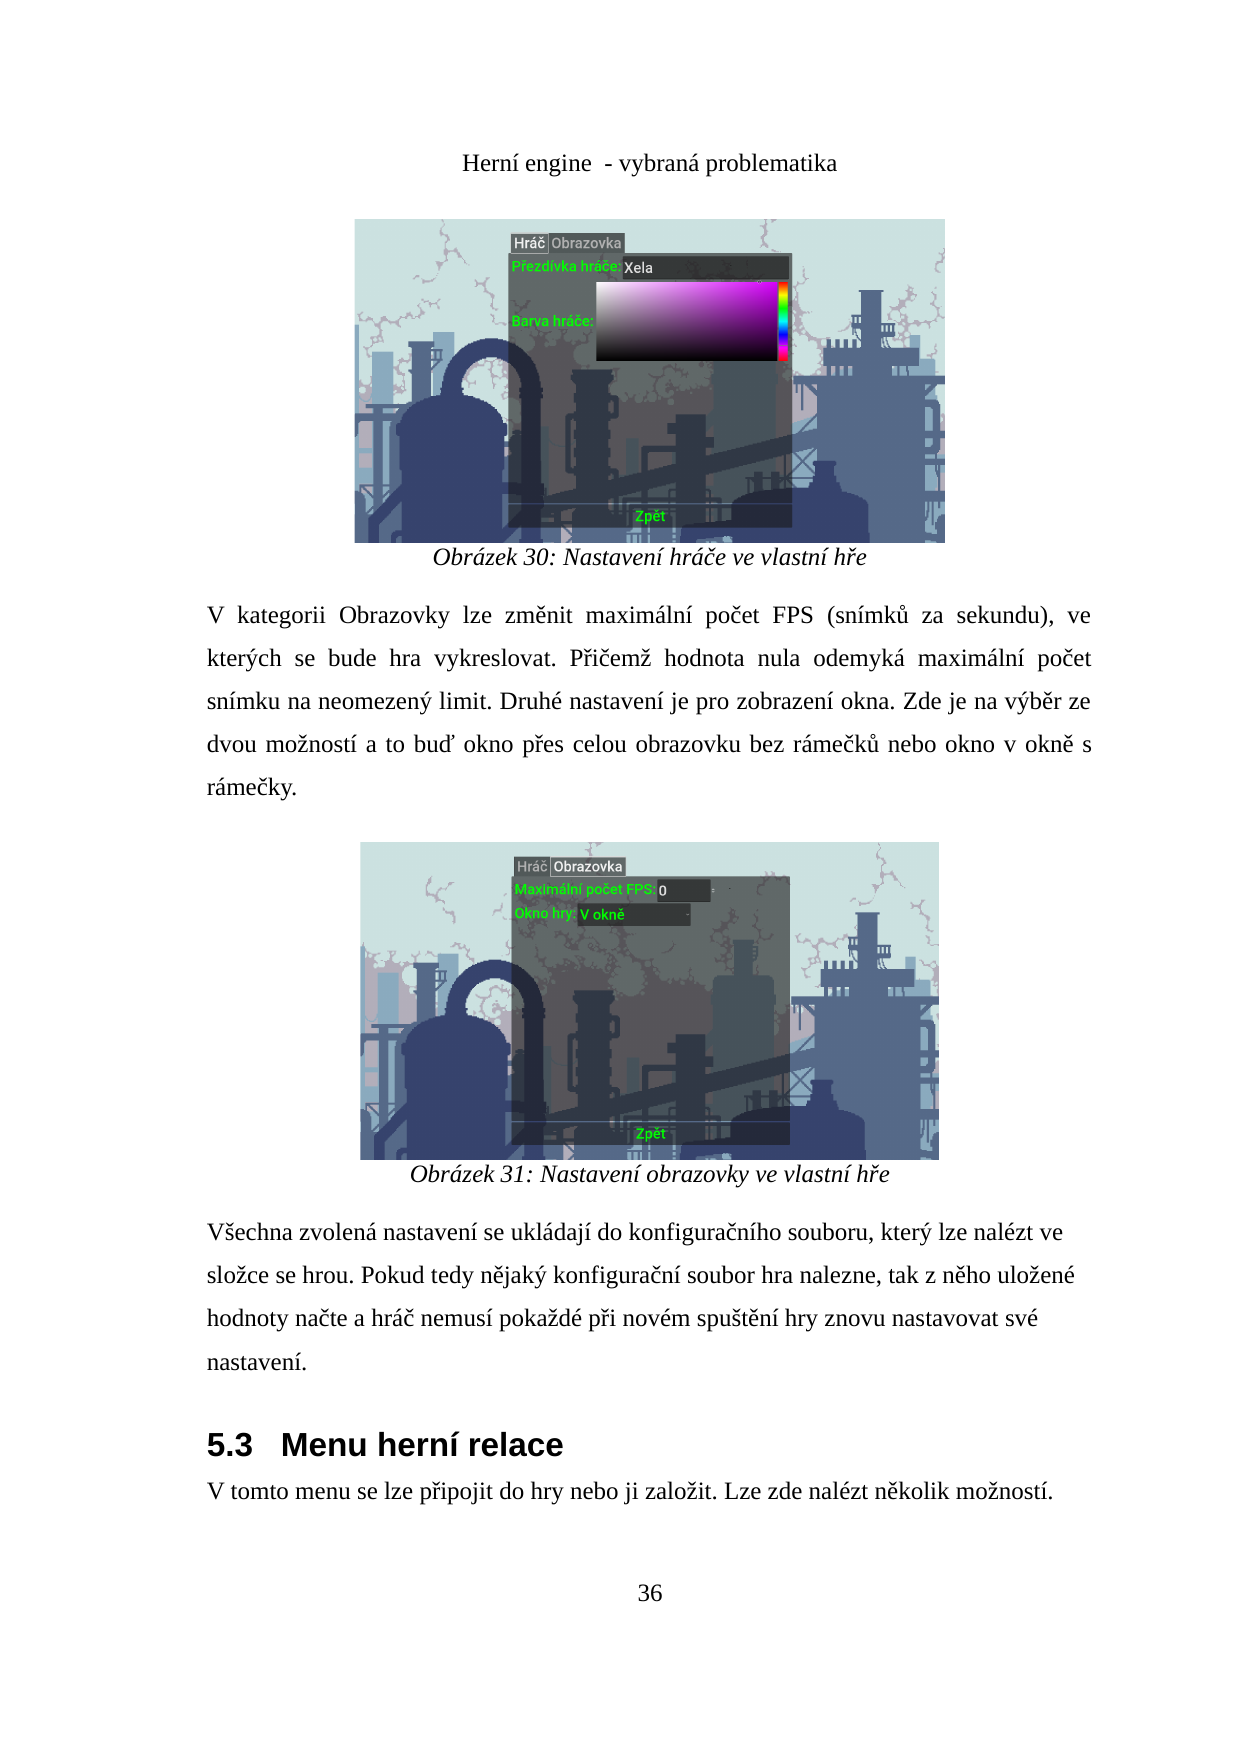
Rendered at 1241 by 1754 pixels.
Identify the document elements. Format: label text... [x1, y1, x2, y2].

text Obrázek 31: Nastavení obrazovky ve vlastní hře [360, 1160, 939, 1188]
text V kategorii Obrazovky lze změnit maximální počet FPS (snímků za sekundu), ve kterých se bude hra vykreslovat. Přičemž hodnota nula odemyká maximální počet snímku na neomezený limit. Druhé nastavení je pro zobrazení okna. Zde je na výběr ze dvou možností a to buď okno přes celou obrazovku bez rámečků nebo okno v okně s rámečky. [207, 600, 1093, 801]
picture [360, 842, 939, 1160]
text Obrázek 30: Nastavení hráče ve vlastní hře [354, 543, 945, 571]
text Všechna zvolená nastavení se ukládají do konfiguračního souboru, který lze nalézt ve složce se hrou. Pokud tedy nějaký konfigurační soubor hra nalezne, tak z něho uložené hodnoty načte a hráč nemusí pokaždé při novém spuštění hry znovu nastavovat své nastavení. [207, 1217, 1093, 1375]
picture [354, 219, 945, 543]
subtitle Menu herní relace [207, 1425, 1093, 1464]
text V tomto menu se lze připojit do hry nebo ji založit. Lze zde nalézt několik možností. [207, 1476, 1093, 1505]
